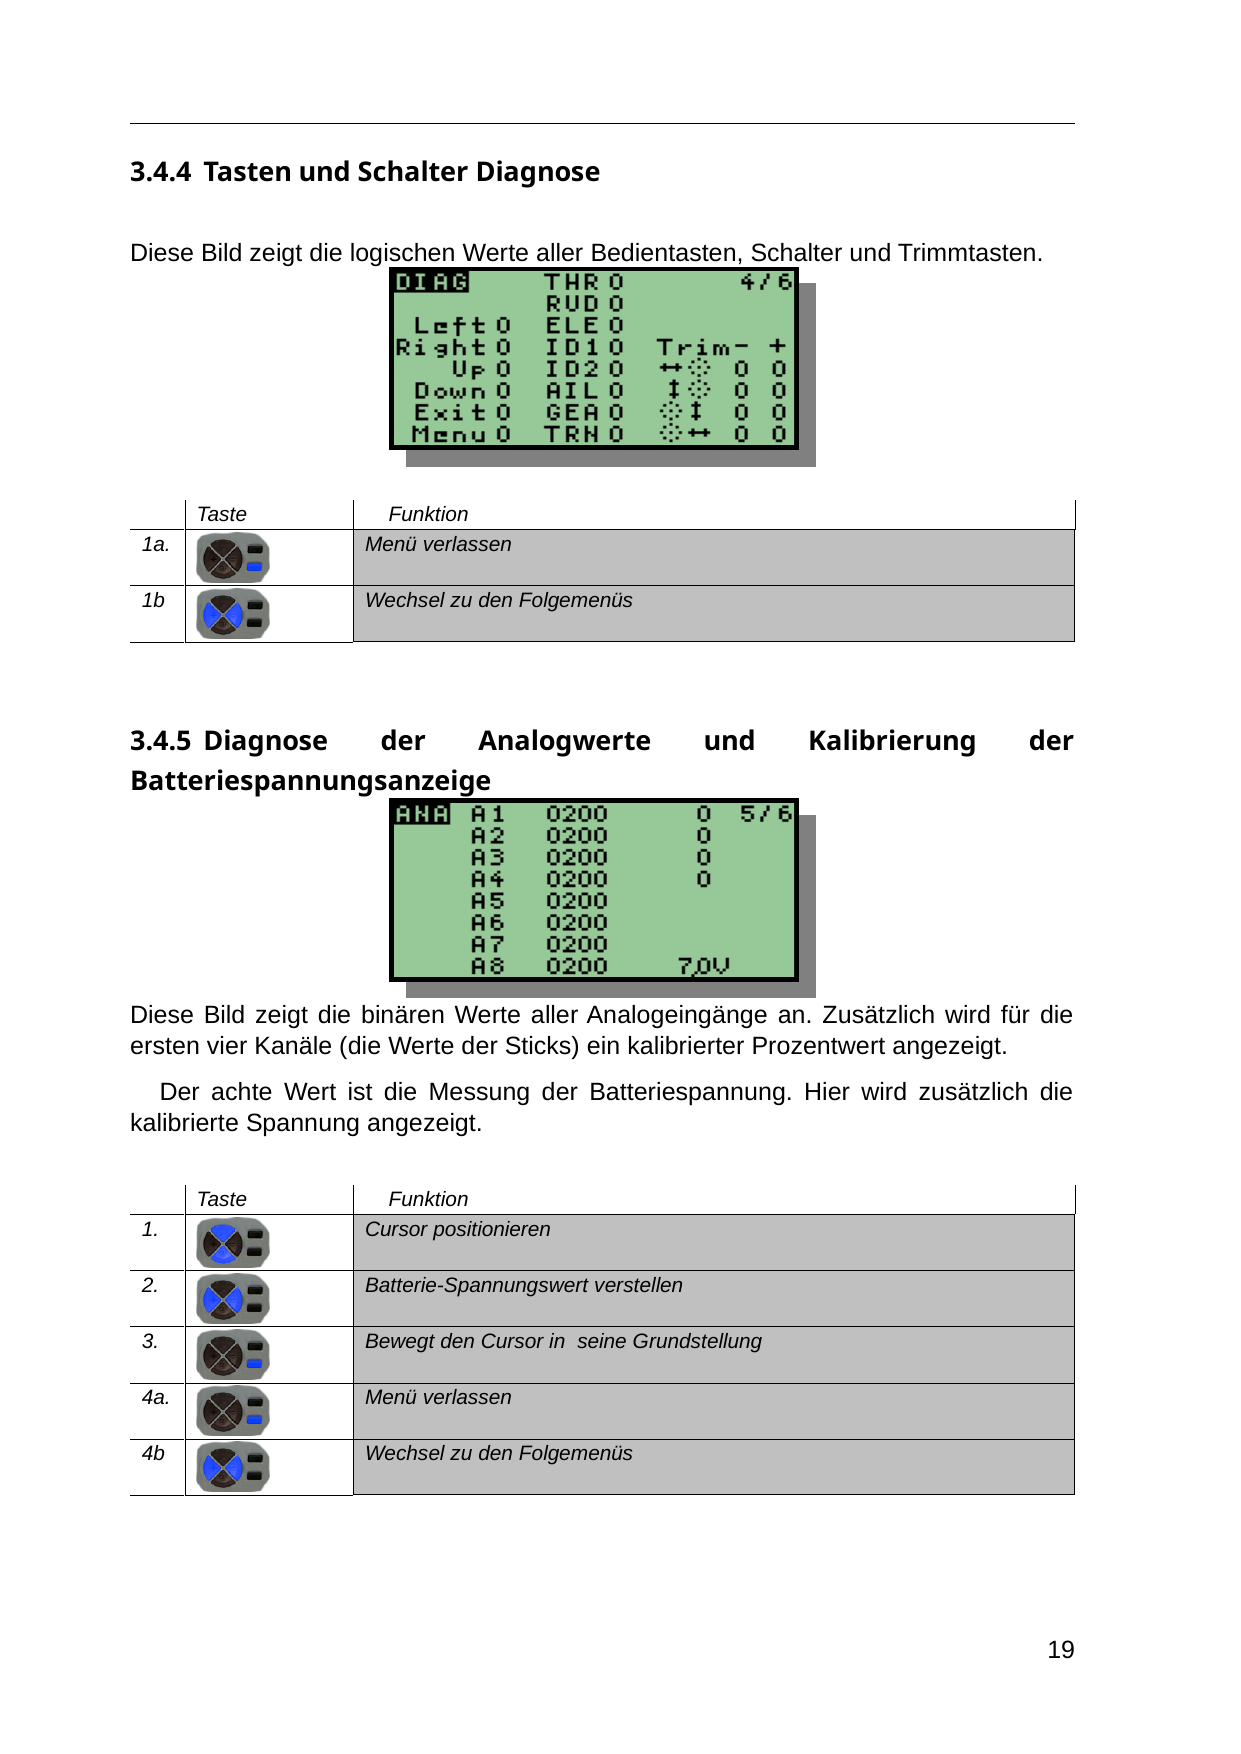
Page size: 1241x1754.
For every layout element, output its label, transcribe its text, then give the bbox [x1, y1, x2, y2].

picture [196, 532, 271, 583]
table_cell [186, 586, 353, 642]
table_cell Bewegt den Cursor in seine Grundstellung [354, 1327, 1074, 1383]
subtitle Diagnose der Analogwerte und Kalibrierung der Batteriespannungsanzeige [130, 721, 1075, 798]
table_cell Wechsel zu den Folgemenüs [354, 1440, 1074, 1494]
picture [394, 271, 795, 445]
table_cell Cursor positionieren [354, 1215, 1074, 1270]
table_header Funktion [354, 500, 1075, 529]
table_header [130, 1185, 184, 1214]
table_cell [186, 1384, 353, 1439]
table_cell [186, 530, 353, 585]
text Der achte Wert ist die Messung der Batteriespannung. Hier wird zusätzlich die kalibrierte Spannung angezeigt. [130, 1078, 1075, 1136]
table_cell Batterie-Spannungswert verstellen [354, 1271, 1074, 1326]
text Diese Bild zeigt die binären Werte aller Analogeingänge an. Zusätzlich wird für die ersten vier Kanäle (die Werte der Sticks) ein kalibrierter Prozentwert angezeigt. [130, 977, 1075, 1060]
table_cell 1b [130, 586, 184, 642]
picture [196, 1385, 271, 1436]
picture [196, 1273, 271, 1324]
table_cell 4a. [130, 1384, 184, 1439]
table_cell 4b [130, 1440, 184, 1495]
picture [196, 1441, 271, 1492]
picture [394, 803, 795, 977]
picture [196, 588, 271, 639]
table_cell 3. [130, 1327, 184, 1383]
table_header Taste [186, 1185, 353, 1214]
picture [196, 1217, 271, 1268]
table_cell Menü verlassen [354, 1384, 1074, 1439]
table_header Funktion [354, 1185, 1075, 1214]
table_cell [186, 1440, 353, 1495]
table_header [130, 500, 184, 529]
table_cell [186, 1215, 353, 1270]
table_header Taste [186, 500, 353, 529]
picture [196, 1329, 271, 1380]
text Diese Bild zeigt die logischen Werte aller Bedientasten, Schalter und Trimmtasten. [130, 238, 1075, 267]
table_cell 1. [130, 1215, 184, 1270]
table_cell 1a. [130, 530, 184, 585]
table_cell [186, 1327, 353, 1383]
table_cell Menü verlassen [354, 530, 1074, 585]
table_cell 2. [130, 1271, 184, 1326]
table_cell Wechsel zu den Folgemenüs [354, 586, 1074, 641]
subtitle Tasten und Schalter Diagnose [130, 152, 1075, 189]
table_cell [186, 1271, 353, 1326]
